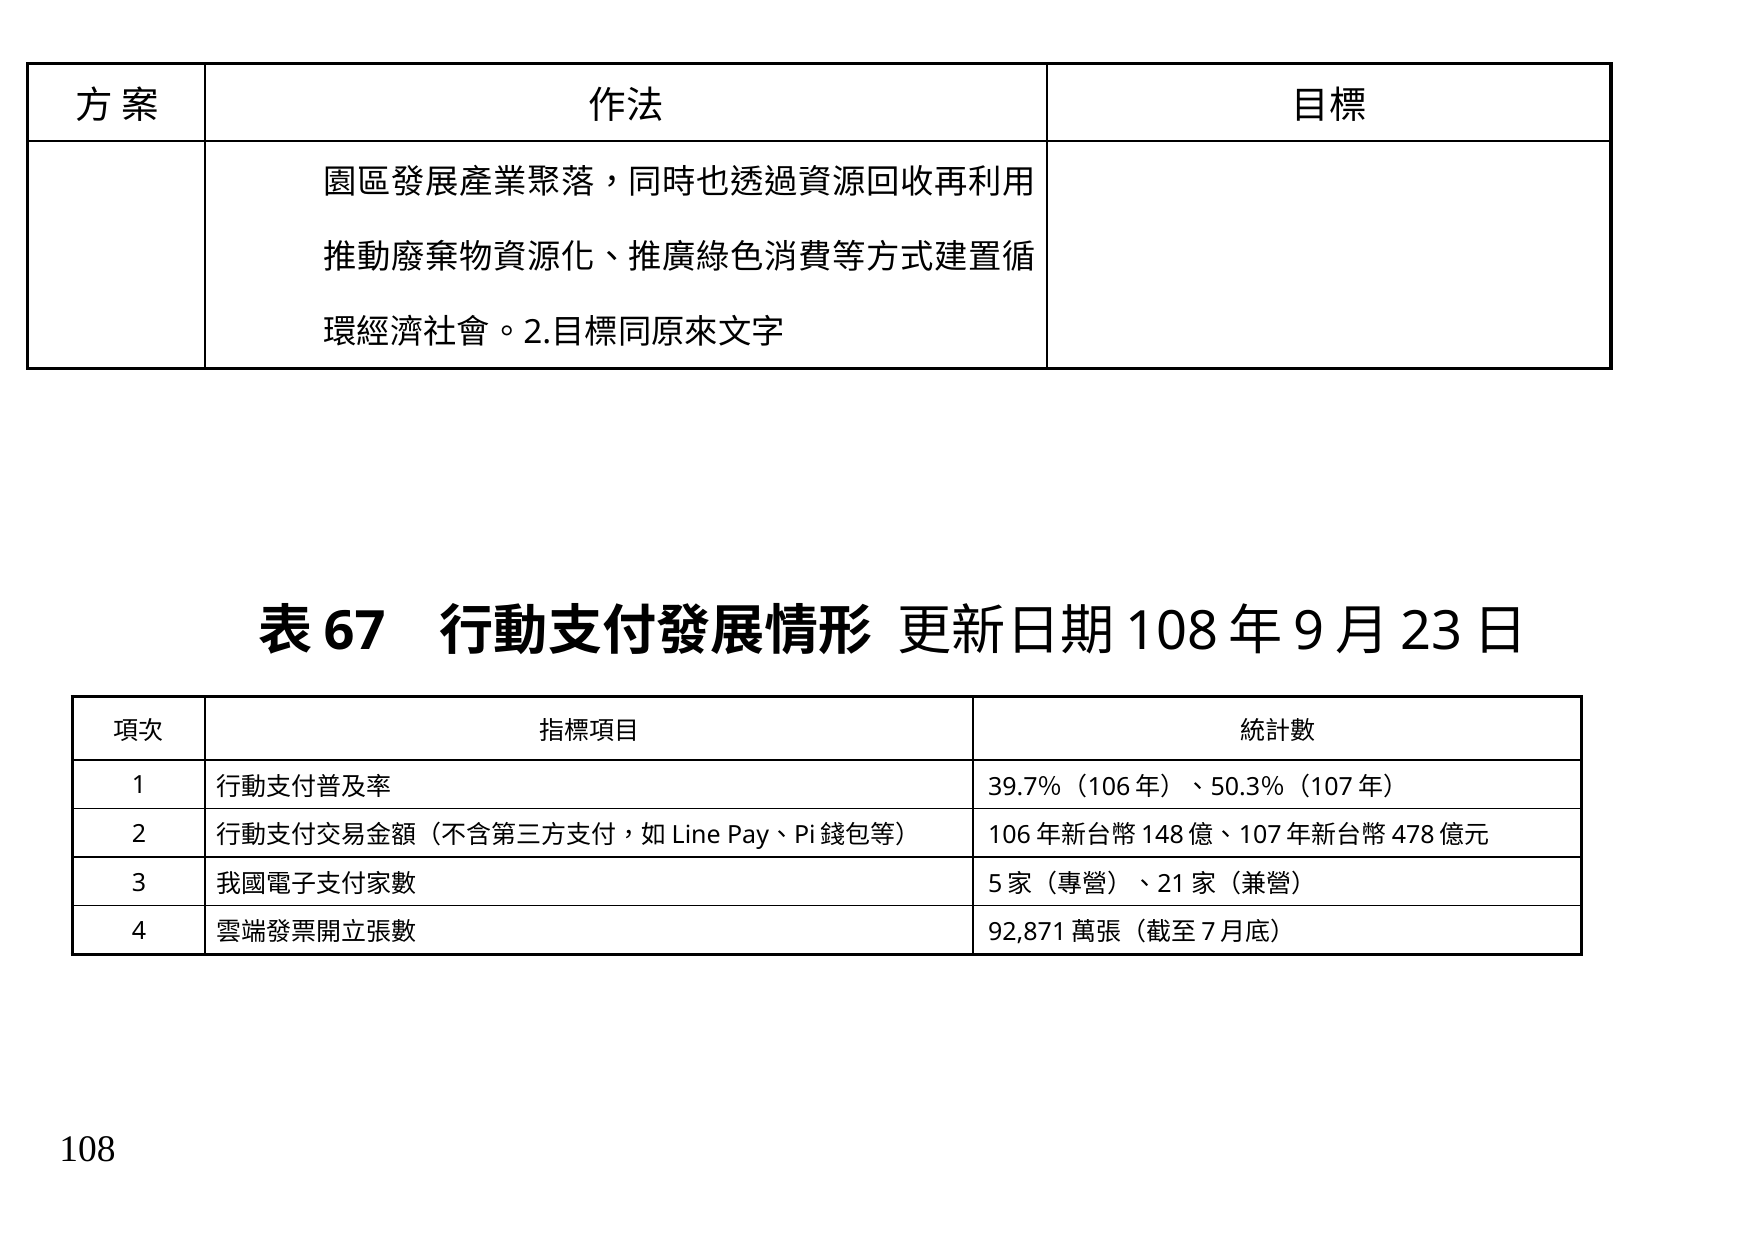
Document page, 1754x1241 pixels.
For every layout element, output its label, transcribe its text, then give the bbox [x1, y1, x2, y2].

table_cell 我國電子支付家數 [206, 858, 972, 905]
table_header 項次 [74, 698, 204, 759]
table_cell 行動支付普及率 [206, 761, 972, 808]
table_cell 92,871萬張（截至7月底） [974, 906, 1580, 953]
table_cell 雲端發票開立張數 [206, 906, 972, 953]
table_cell [1048, 142, 1609, 367]
table_header 作法 [206, 65, 1046, 140]
table_cell 1 [74, 761, 204, 808]
table_cell [29, 142, 204, 367]
table_cell 3 [74, 858, 204, 905]
table_header 方 案 [29, 65, 204, 140]
table_cell 5家（專營）、21家（兼營） [974, 858, 1580, 905]
table_cell 106年新台幣148億、107年新台幣478億元 [974, 809, 1580, 856]
table_header 目標 [1048, 65, 1609, 140]
table_cell 39.7％（106年）、50.3％（107年） [974, 761, 1580, 808]
text 表67 行動支付發展情形 更新日期108年9月23日 [59, 570, 1527, 682]
table_cell 4 [74, 906, 204, 953]
table_header 指標項目 [206, 698, 972, 759]
table_cell 園區發展產業聚落，同時也透過資源回收再利用推動廢棄物資源化、推廣綠色消費等方式建置循環經濟社會。2.目標同原來文字 [206, 142, 1046, 367]
table_header 統計數 [974, 698, 1580, 759]
table_cell 2 [74, 809, 204, 856]
table_cell 行動支付交易金額（不含第三方支付，如Line Pay、Pi錢包等） [206, 809, 972, 856]
